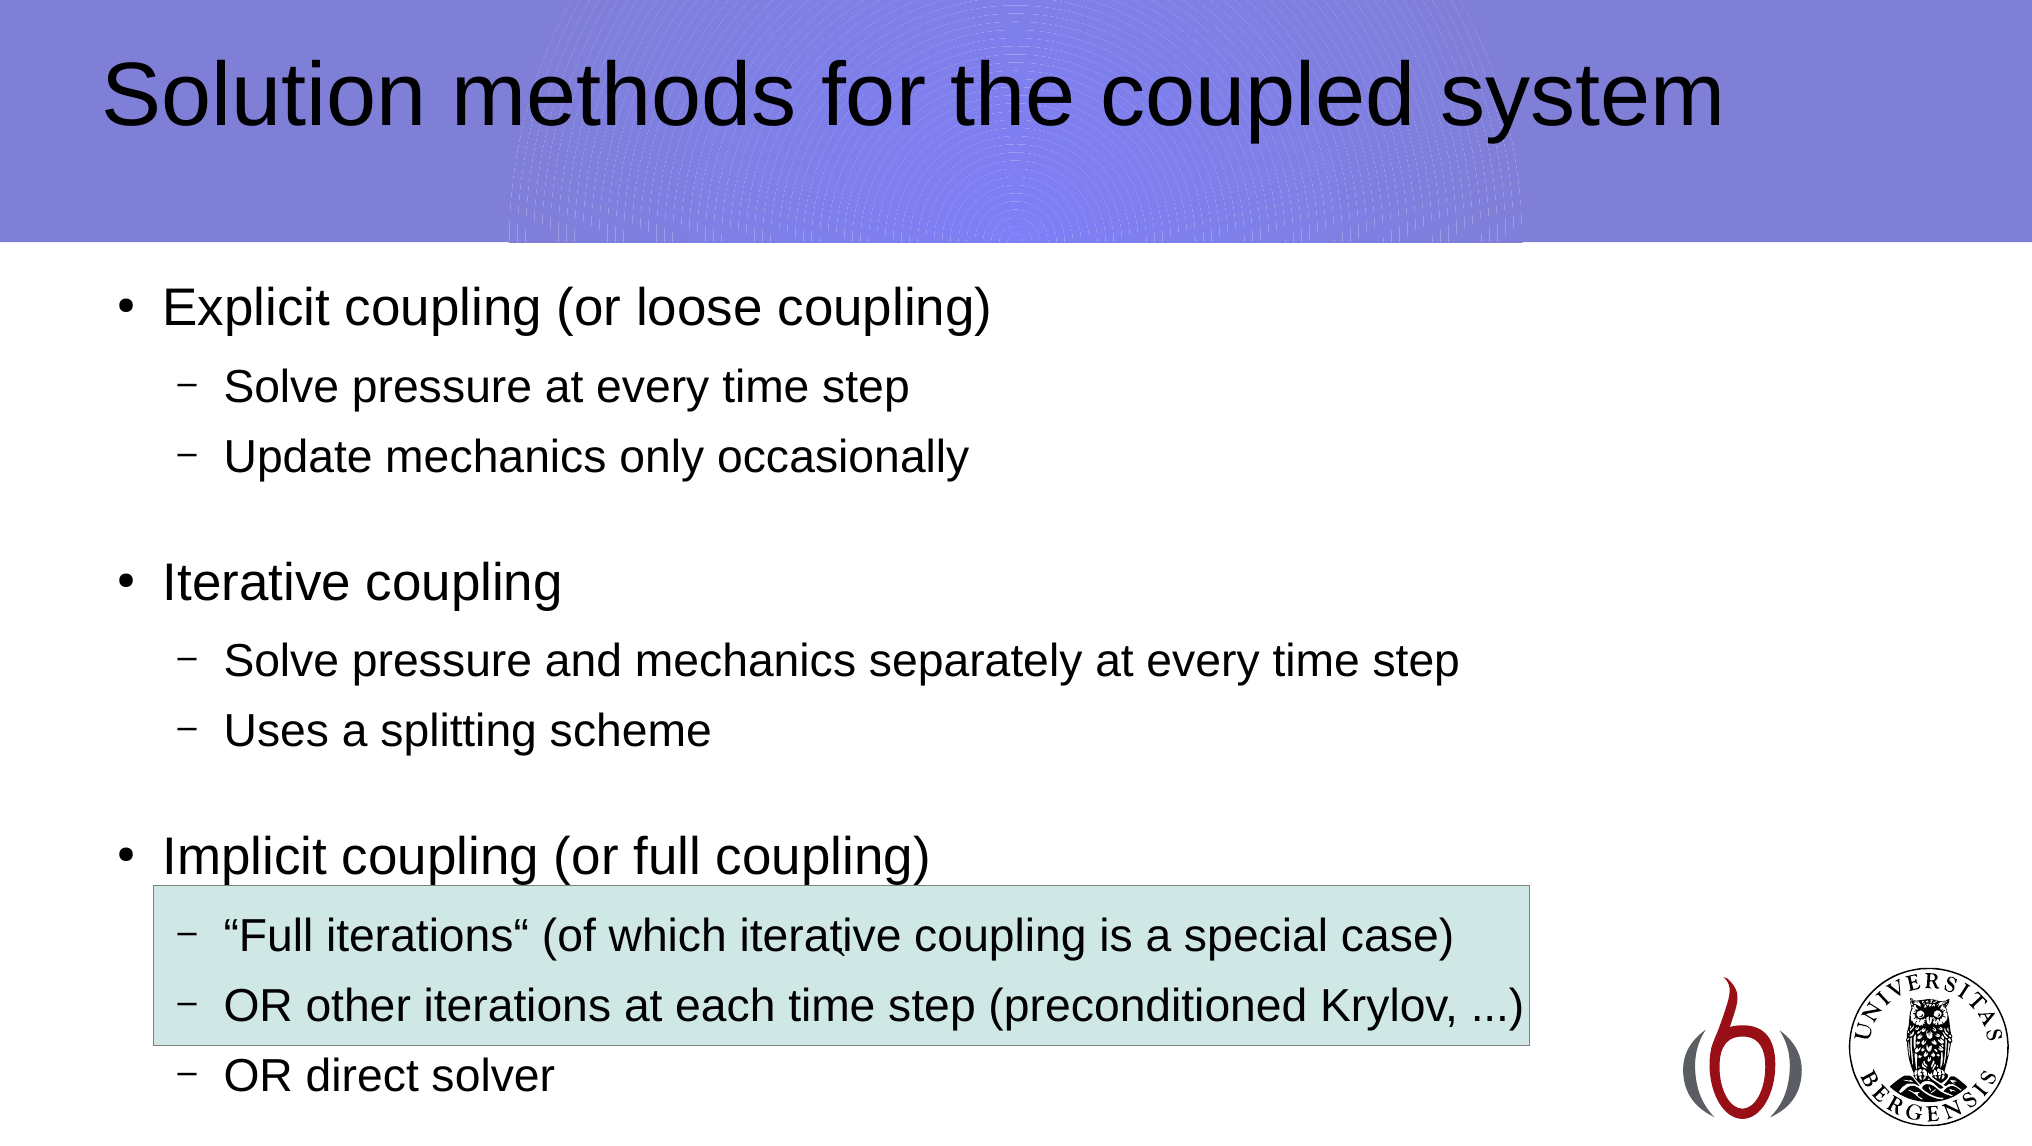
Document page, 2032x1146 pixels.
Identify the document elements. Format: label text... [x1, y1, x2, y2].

title Solution methods for the coupled system [101, 43, 1930, 145]
list Explicit coupling (or loose coupling) Solve pressure at every time step Update mechanics only occasionally Iterative coupling Solve pressure and mechanics separately at every time step Uses a splitting scheme Implicit coupling (or full coupling) “Full iterations“ (of which iterative coupling is a special case) OR other iterations at each time step (preconditioned Krylov, ...) OR direct solver [101, 277, 1930, 1105]
